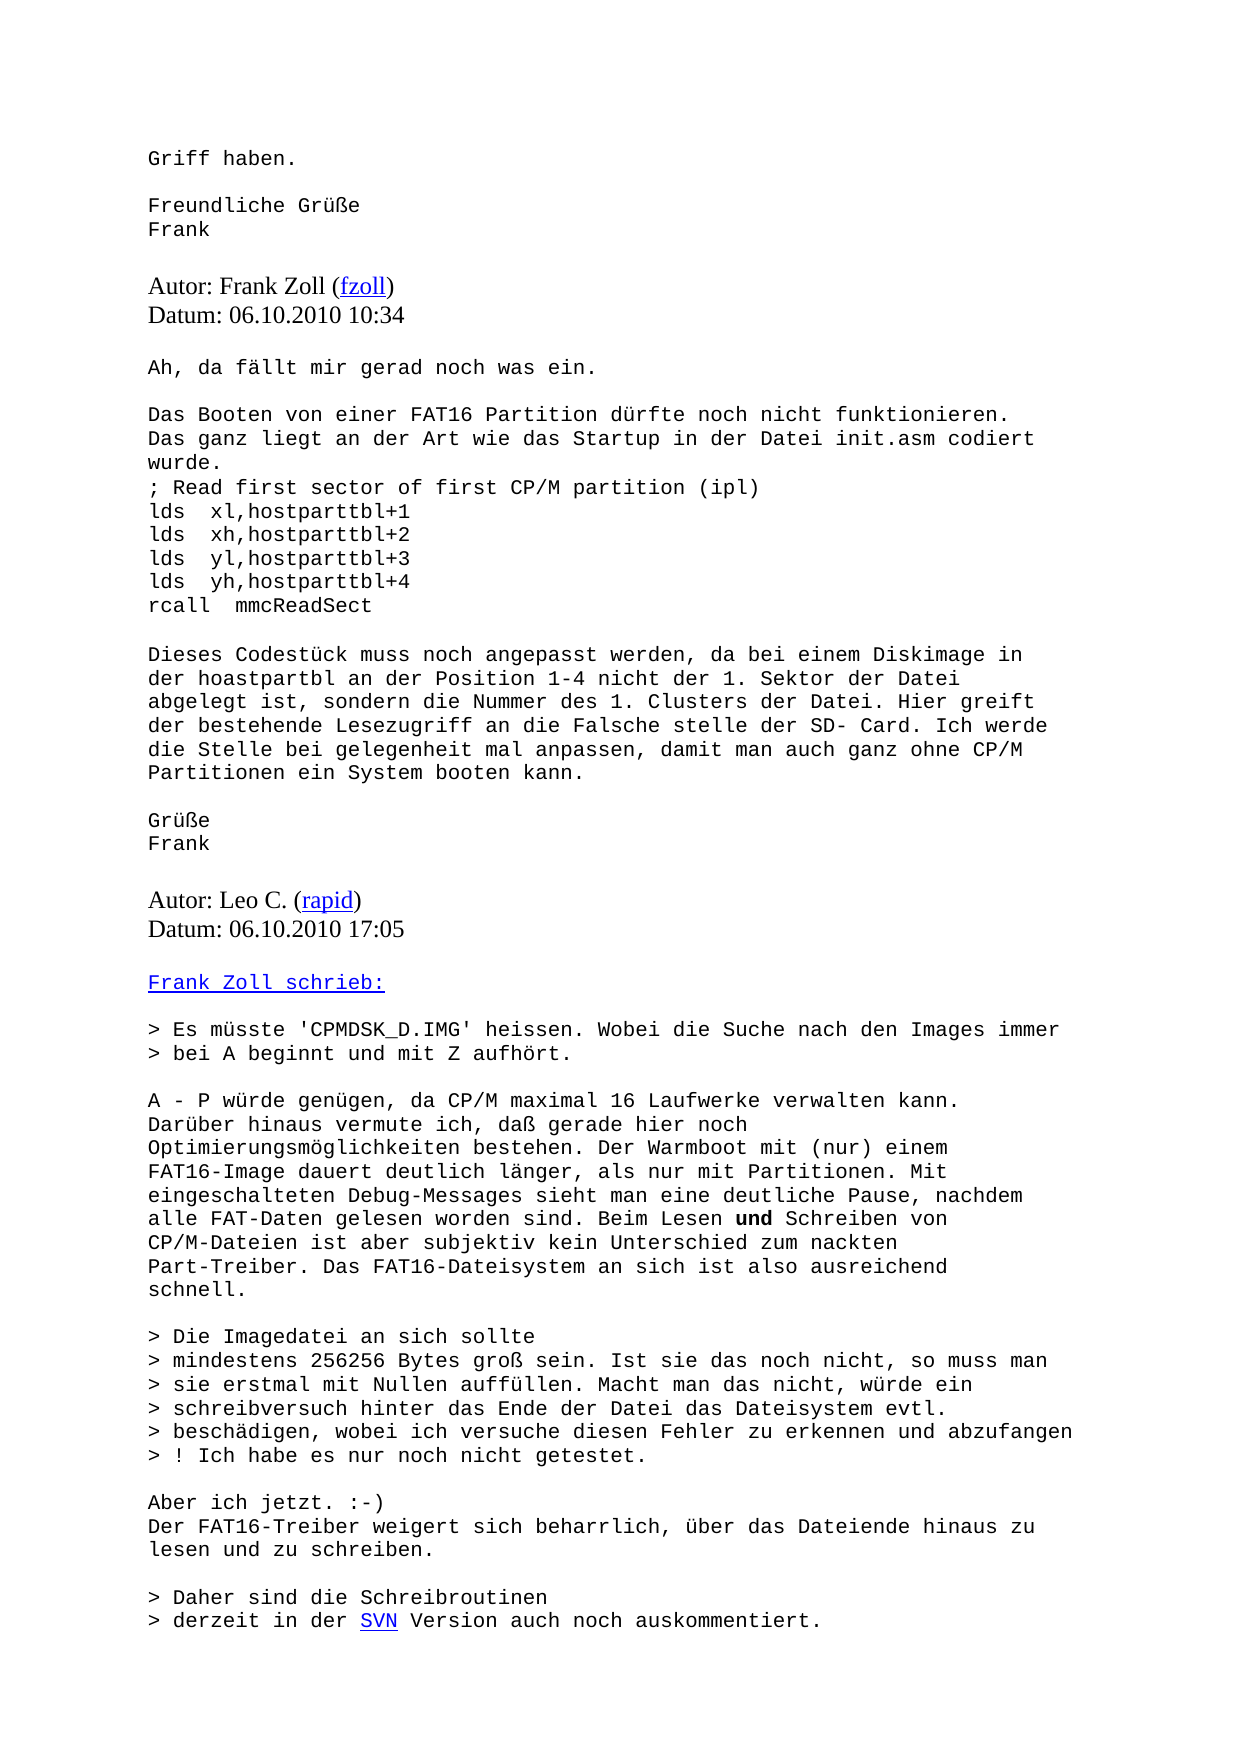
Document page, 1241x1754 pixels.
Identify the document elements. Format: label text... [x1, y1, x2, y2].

text die Stelle bei gelegenheit mal anpassen, damit man auch ganz ohne CP/M [148, 739, 1093, 762]
text Darüber hinaus vermute ich, daß gerade hier noch [148, 1114, 1093, 1137]
text > Daher sind die Schreibroutinen [148, 1587, 1093, 1610]
text > mindestens 256256 Bytes groß sein. Ist sie das noch nicht, so muss man [148, 1350, 1093, 1374]
text Das ganz liegt an der Art wie das Startup in der Datei init.asm codiert [148, 428, 1093, 452]
text > Die Imagedatei an sich sollte [148, 1327, 1093, 1350]
text CP/M-Dateien ist aber subjektiv kein Unterschied zum nackten [148, 1232, 1093, 1256]
text Aber ich jetzt. :-) [148, 1492, 1093, 1516]
text Autor: Frank Zoll (fzoll) [148, 271, 1093, 300]
text Frank [148, 218, 1093, 242]
text Der FAT16-Treiber weigert sich beharrlich, über das Dateiende hinaus zu [148, 1516, 1093, 1539]
text der bestehende Lesezugriff an die Falsche stelle der SD- Card. Ich werde [148, 715, 1093, 739]
text > ! Ich habe es nur noch nicht getestet. [148, 1445, 1093, 1468]
text Ah, da fällt mir gerad noch was ein. [148, 357, 1093, 381]
text Optimierungsmöglichkeiten bestehen. Der Warmboot mit (nur) einem [148, 1137, 1093, 1161]
text > Es müsste 'CPMDSK_D.IMG' heissen. Wobei die Suche nach den Images immer [148, 1019, 1093, 1043]
text > derzeit in der SVN Version auch noch auskommentiert. [148, 1610, 1093, 1634]
text > beschädigen, wobei ich versuche diesen Fehler zu erkennen und abzufangen [148, 1421, 1093, 1445]
text Autor: Leo C. (rapid) [148, 886, 1093, 914]
text alle FAT-Daten gelesen worden sind. Beim Lesen und Schreiben von [148, 1208, 1093, 1232]
text Frank [148, 833, 1093, 857]
text FAT16-Image dauert deutlich länger, als nur mit Partitionen. Mit [148, 1161, 1093, 1185]
text lesen und zu schreiben. [148, 1539, 1093, 1563]
text Freundliche Grüße [148, 195, 1093, 218]
text A - P würde genügen, da CP/M maximal 16 Laufwerke verwalten kann. [148, 1090, 1093, 1114]
table_header ; Read first sector of first CP/M partition (ipl) lds xl,hostparttbl+1 lds xh,hostparttbl+2 lds yl,hostparttbl+3 lds yh,hostparttbl+4 rcall mmcReadSect [146, 475, 768, 620]
text Griff haben. [148, 148, 1093, 171]
text Grüße [148, 809, 1093, 833]
text eingeschalteten Debug-Messages sieht man eine deutliche Pause, nachdem [148, 1185, 1093, 1208]
text abgelegt ist, sondern die Nummer des 1. Clusters der Datei. Hier greift [148, 691, 1093, 715]
text schnell. [148, 1279, 1093, 1303]
text Dieses Codestück muss noch angepasst werden, da bei einem Diskimage in [148, 644, 1093, 668]
text Part-Treiber. Das FAT16-Dateisystem an sich ist also ausreichend [148, 1256, 1093, 1279]
text Das Booten von einer FAT16 Partition dürfte noch nicht funktionieren. [148, 404, 1093, 428]
text wurde. [148, 452, 1093, 475]
text > bei A beginnt und mit Z aufhört. [148, 1043, 1093, 1066]
text Datum: 06.10.2010 10:34 [148, 300, 1093, 328]
text Datum: 06.10.2010 17:05 [148, 914, 1093, 943]
text > schreibversuch hinter das Ende der Datei das Dateisystem evtl. [148, 1397, 1093, 1421]
text > sie erstmal mit Nullen auffüllen. Macht man das nicht, würde ein [148, 1374, 1093, 1397]
text Frank Zoll schrieb: [148, 972, 1093, 996]
text der hoastpartbl an der Position 1-4 nicht der 1. Sektor der Datei [148, 668, 1093, 691]
text Partitionen ein System booten kann. [148, 762, 1093, 786]
